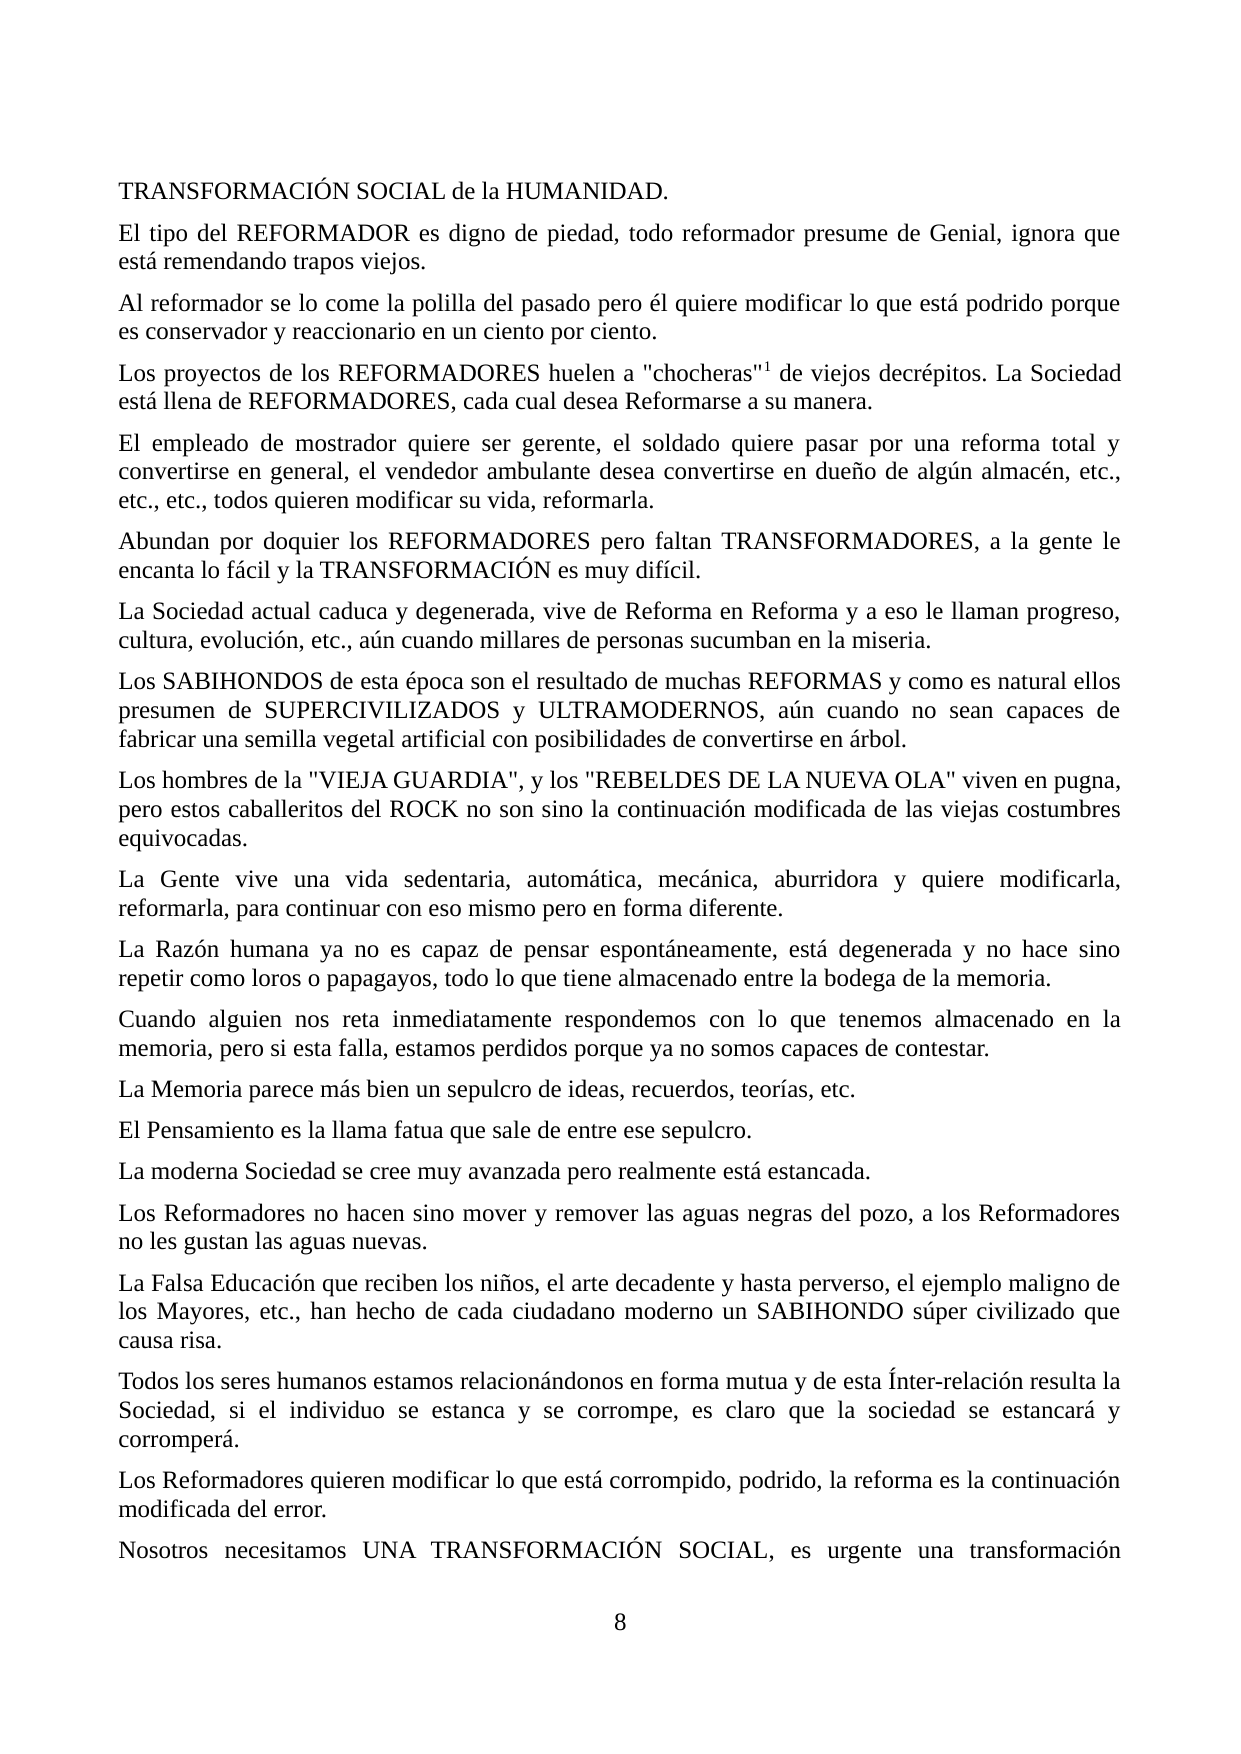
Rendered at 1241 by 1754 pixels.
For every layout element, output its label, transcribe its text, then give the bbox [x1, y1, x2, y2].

text Los hombres de la "VIEJA GUARDIA", y los "REBELDES DE LA NUEVA OLA" viven en pugna, pero estos caballeritos del ROCK no son sino la continuación modificada de las viejas costumbres equivocadas. [118, 765, 1122, 851]
text La Falsa Educación que reciben los niños, el arte decadente y hasta perverso, el ejemplo maligno de los Mayores, etc., han hecho de cada ciudadano moderno un SABIHONDO súper civilizado que causa risa. [118, 1268, 1122, 1354]
text Nosotros necesitamos UNA TRANSFORMACIÓN SOCIAL, es urgente una transformación [118, 1535, 1122, 1564]
text Los Reformadores no hacen sino mover y remover las aguas negras del pozo, a los Reformadores no les gustan las aguas nuevas. [118, 1198, 1122, 1255]
text Cuando alguien nos reta inmediatamente respondemos con lo que tenemos almacenado en la memoria, pero si esta falla, estamos perdidos porque ya no somos capaces de contestar. [118, 1004, 1122, 1061]
text La Sociedad actual caduca y degenerada, vive de Reforma en Reforma y a eso le llaman progreso, cultura, evolución, etc., aún cuando millares de personas sucumban en la miseria. [118, 596, 1122, 654]
text TRANSFORMACIÓN SOCIAL de la HUMANIDAD. [118, 176, 1122, 205]
text Abundan por doquier los REFORMADORES pero faltan TRANSFORMADORES, a la gente le encanta lo fácil y la TRANSFORMACIÓN es muy difícil. [118, 526, 1122, 584]
text El Pensamiento es la llama fatua que sale de entre ese sepulcro. [118, 1115, 1122, 1144]
text La Razón humana ya no es capaz de pensar espontáneamente, está degenerada y no hace sino repetir como loros o papagayos, todo lo que tiene almacenado entre la bodega de la memoria. [118, 934, 1122, 991]
text Los Reformadores quieren modificar lo que está corrompido, podrido, la reforma es la continuación modificada del error. [118, 1465, 1122, 1523]
text Los SABIHONDOS de esta época son el resultado de muchas REFORMAS y como es natural ellos presumen de SUPERCIVILIZADOS y ULTRAMODERNOS, aún cuando no sean capaces de fabricar una semilla vegetal artificial con posibilidades de convertirse en árbol. [118, 666, 1122, 753]
text Los proyectos de los REFORMADORES huelen a "chocheras" de viejos decrépitos. La Sociedad está llena de REFORMADORES, cada cual desea Reformarse a su manera. [118, 358, 1122, 415]
text La Memoria parece más bien un sepulcro de ideas, recuerdos, teorías, etc. [118, 1074, 1122, 1103]
text El tipo del REFORMADOR es digno de piedad, todo reformador presume de Genial, ignora que está remendando trapos viejos. [118, 218, 1122, 275]
text Todos los seres humanos estamos relacionándonos en forma mutua y de esta Ínter-relación resulta la Sociedad, si el individuo se estanca y se corrompe, es claro que la sociedad se estancará y corromperá. [118, 1366, 1122, 1453]
text La Gente vive una vida sedentaria, automática, mecánica, aburridora y quiere modificarla, reformarla, para continuar con eso mismo pero en forma diferente. [118, 864, 1122, 921]
text La moderna Sociedad se cree muy avanzada pero realmente está estancada. [118, 1156, 1122, 1185]
text El empleado de mostrador quiere ser gerente, el soldado quiere pasar por una reforma total y convertirse en general, el vendedor ambulante desea convertirse en dueño de algún almacén, etc., etc., etc., todos quieren modificar su vida, reformarla. [118, 428, 1122, 514]
text Al reformador se lo come la polilla del pasado pero él quiere modificar lo que está podrido porque es conservador y reaccionario en un ciento por ciento. [118, 288, 1122, 345]
